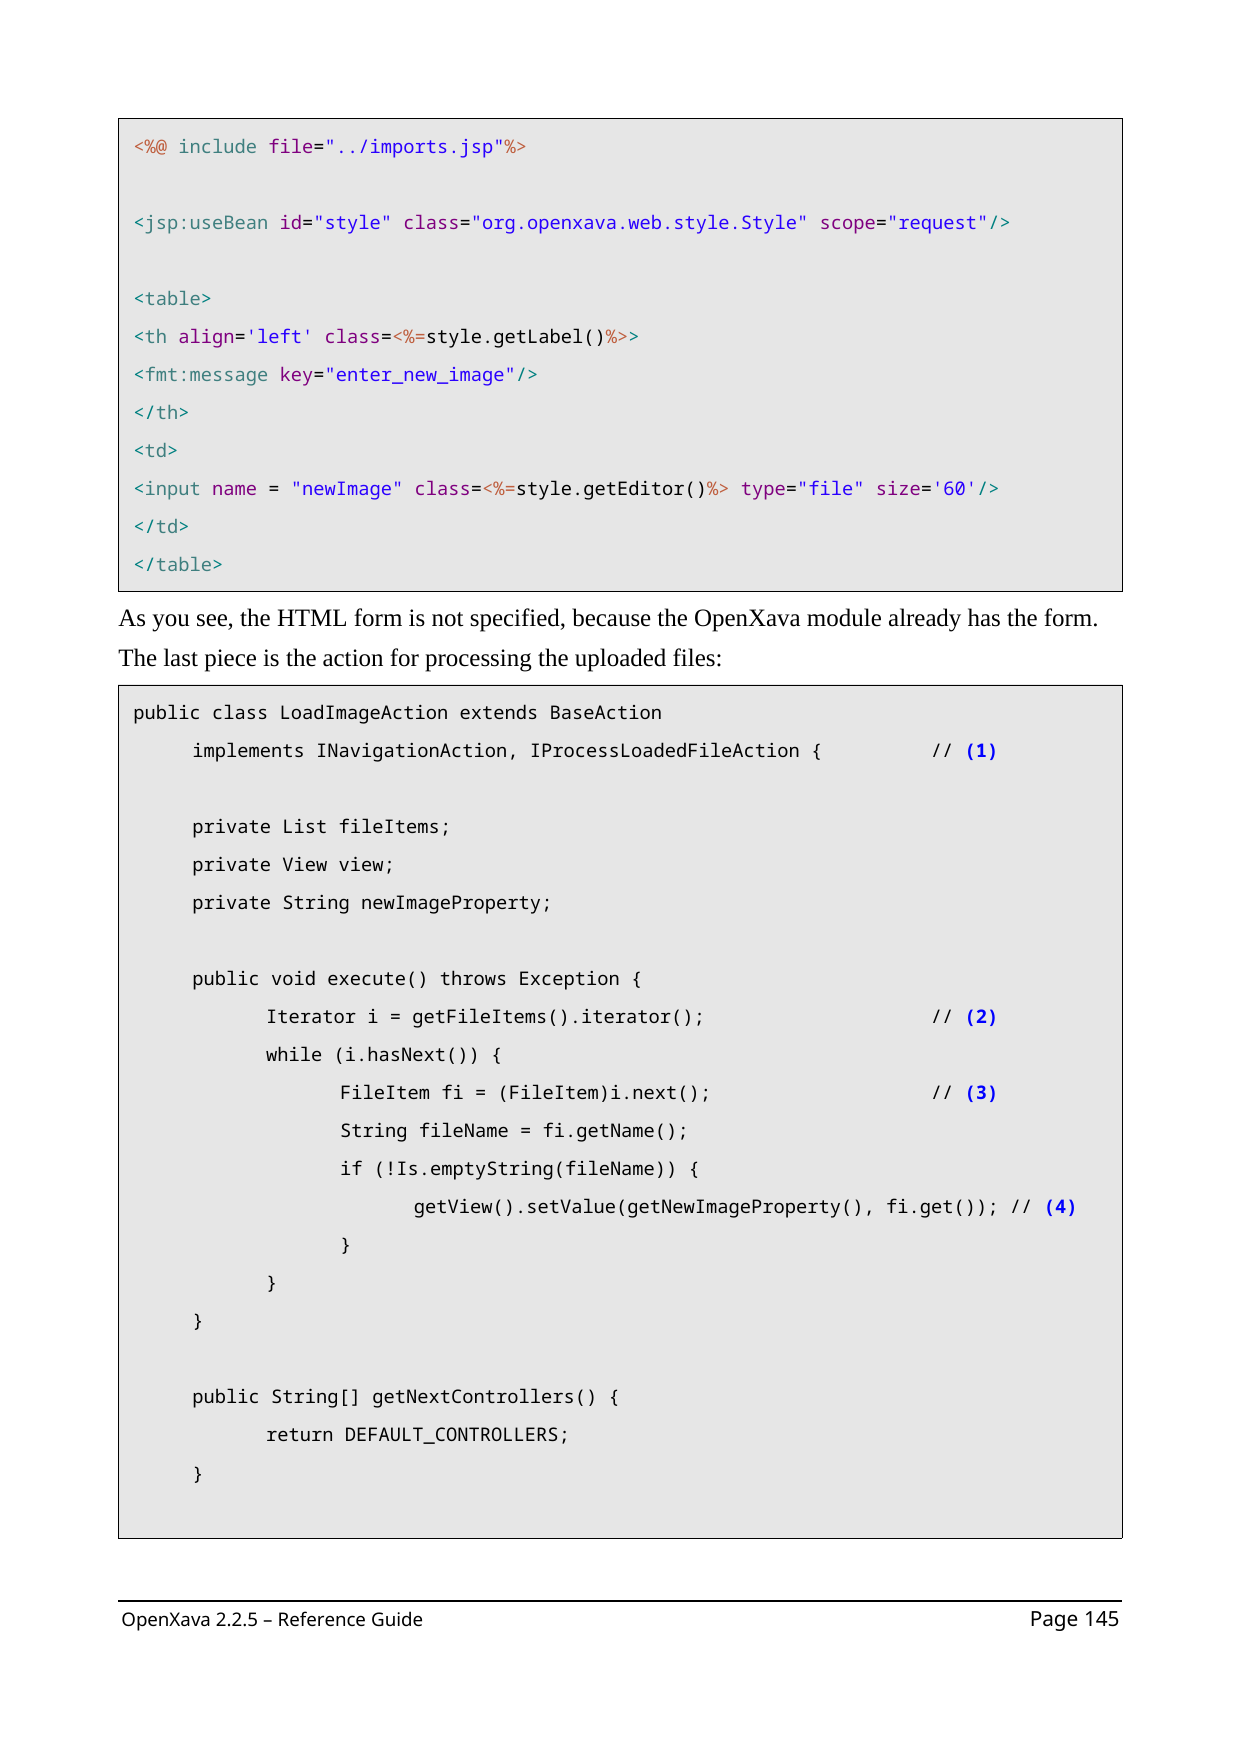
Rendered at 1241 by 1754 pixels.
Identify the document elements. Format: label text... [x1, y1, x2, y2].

text getView().setValue(getNewImageProperty(), fi.get()); // (4) [119, 1179, 1122, 1217]
text <fmt:message key="enter_new_image"/> [119, 346, 1122, 384]
text Iterator i = getFileItems().iterator(); // (2) [119, 989, 1122, 1027]
text } [119, 1293, 1122, 1331]
text <jsp:useBean id="style" class="org.openxava.web.style.Style" scope="request"/> [119, 194, 1122, 232]
text } [119, 1255, 1122, 1293]
text public class LoadImageAction extends BaseAction [119, 686, 1122, 723]
text private View view; [119, 837, 1122, 875]
text public void execute() throws Exception { [119, 951, 1122, 989]
text As you see, the HTML form is not specified, because the OpenXava module already has the form. [118, 604, 1122, 632]
text String fileName = fi.getName(); [119, 1103, 1122, 1141]
text } [119, 1445, 1122, 1483]
text </td> [119, 498, 1122, 536]
text public String[] getNextControllers() { [119, 1369, 1122, 1407]
text <input name = "newImage" class=<%=style.getEditor()%> type="file" size='60'/> [119, 460, 1122, 498]
text <table> [119, 270, 1122, 308]
text implements INavigationAction, IProcessLoadedFileAction { // (1) [119, 723, 1122, 761]
text private List fileItems; [119, 799, 1122, 837]
text FileItem fi = (FileItem)i.next(); // (3) [119, 1065, 1122, 1103]
text return DEFAULT_CONTROLLERS; [119, 1407, 1122, 1445]
text </th> [119, 384, 1122, 422]
text The last piece is the action for processing the uploaded files: [118, 644, 1122, 672]
text private String newImageProperty; [119, 875, 1122, 913]
text <th align='left' class=<%=style.getLabel()%>> [119, 308, 1122, 346]
text </table> [119, 536, 1122, 591]
text <%@ include file="../imports.jsp"%> [119, 119, 1122, 156]
text <td> [119, 422, 1122, 460]
text if (!Is.emptyString(fileName)) { [119, 1141, 1122, 1179]
text } [119, 1217, 1122, 1255]
text while (i.hasNext()) { [119, 1027, 1122, 1065]
